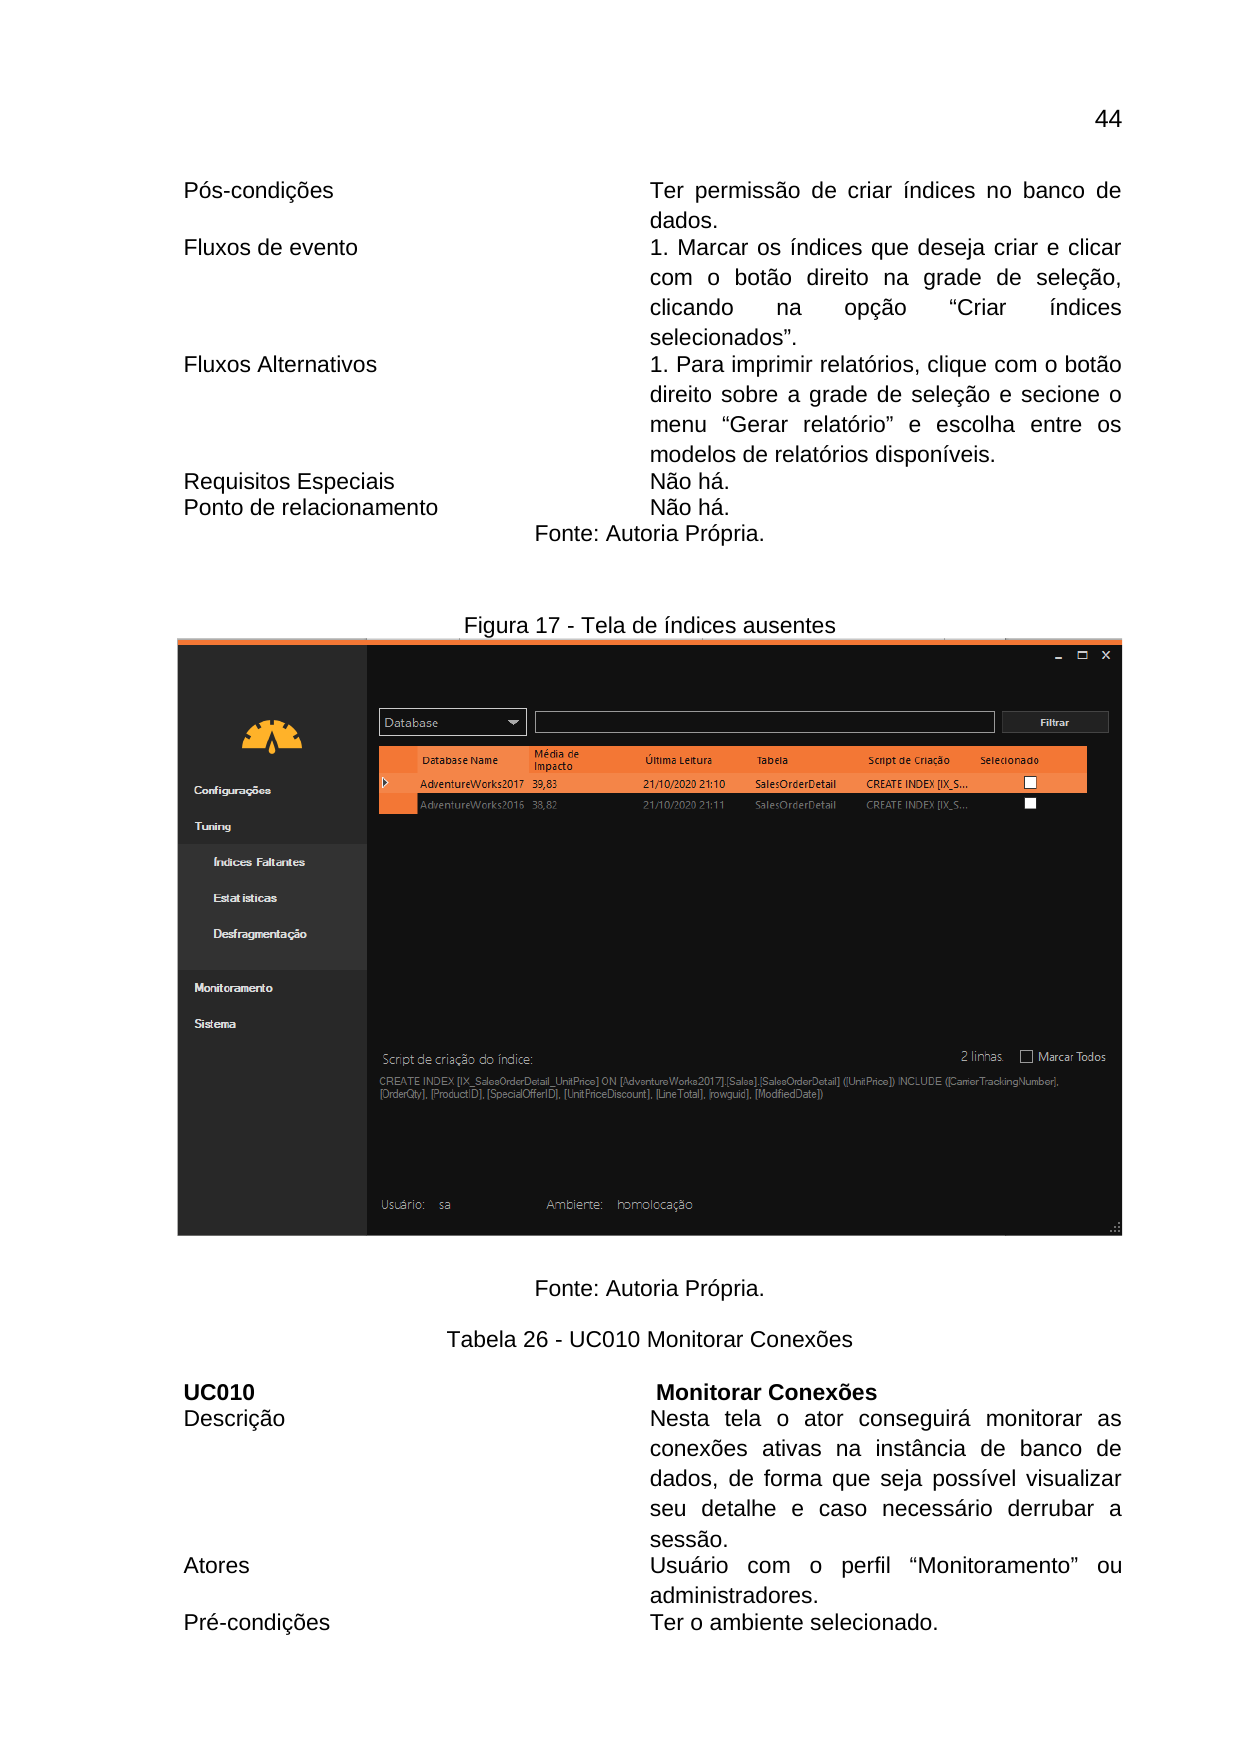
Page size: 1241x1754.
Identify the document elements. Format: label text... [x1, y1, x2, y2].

table_cell Usuário com o perfil “Monitoramento” ou administradores. [650, 1552, 1122, 1608]
picture [177, 638, 1123, 1236]
text Fonte: Autoria Própria. [177, 520, 1122, 547]
table_cell 1. Marcar os índices que deseja criar e clicar com o botão direito na grade de seleção, clicando na opção “Criar índices selecionados”. [650, 234, 1122, 351]
table_cell 1. Para imprimir relatórios, clique com o botão direito sobre a grade de seleção e secione o menu “Gerar relatório” e escolha entre os modelos de relatórios disponíveis. [650, 351, 1122, 468]
table_cell Atores [177, 1552, 649, 1608]
table_cell Requisitos Especiais [177, 468, 649, 494]
table_cell Ter permissão de criar índices no banco de dados. [650, 177, 1122, 234]
table_cell Não há. [650, 468, 1122, 494]
table_cell Pós-condições [177, 177, 649, 234]
table_cell Ponto de relacionamento [177, 494, 649, 520]
table_cell Fluxos Alternativos [177, 351, 649, 468]
table_cell Nesta tela o ator conseguirá monitorar as conexões ativas na instância de banco de dados, de forma que seja possível visualizar seu detalhe e caso necessário derrubar a sessão. [650, 1405, 1122, 1552]
text Figura 17 - Tela de índices ausentes [177, 612, 1122, 638]
table_cell Fluxos de evento [177, 234, 649, 351]
text Tabela 26 - UC010 Monitorar Conexões [177, 1326, 1122, 1353]
table_cell Pré-condições [177, 1609, 649, 1635]
table_header UC010 [177, 1379, 649, 1405]
table_header Monitorar Conexões [650, 1379, 1122, 1405]
table_cell Não há. [650, 494, 1122, 520]
table_cell Descrição [177, 1405, 649, 1552]
text Fonte: Autoria Própria. [177, 1236, 1122, 1301]
table_cell Ter o ambiente selecionado. [650, 1609, 1122, 1635]
